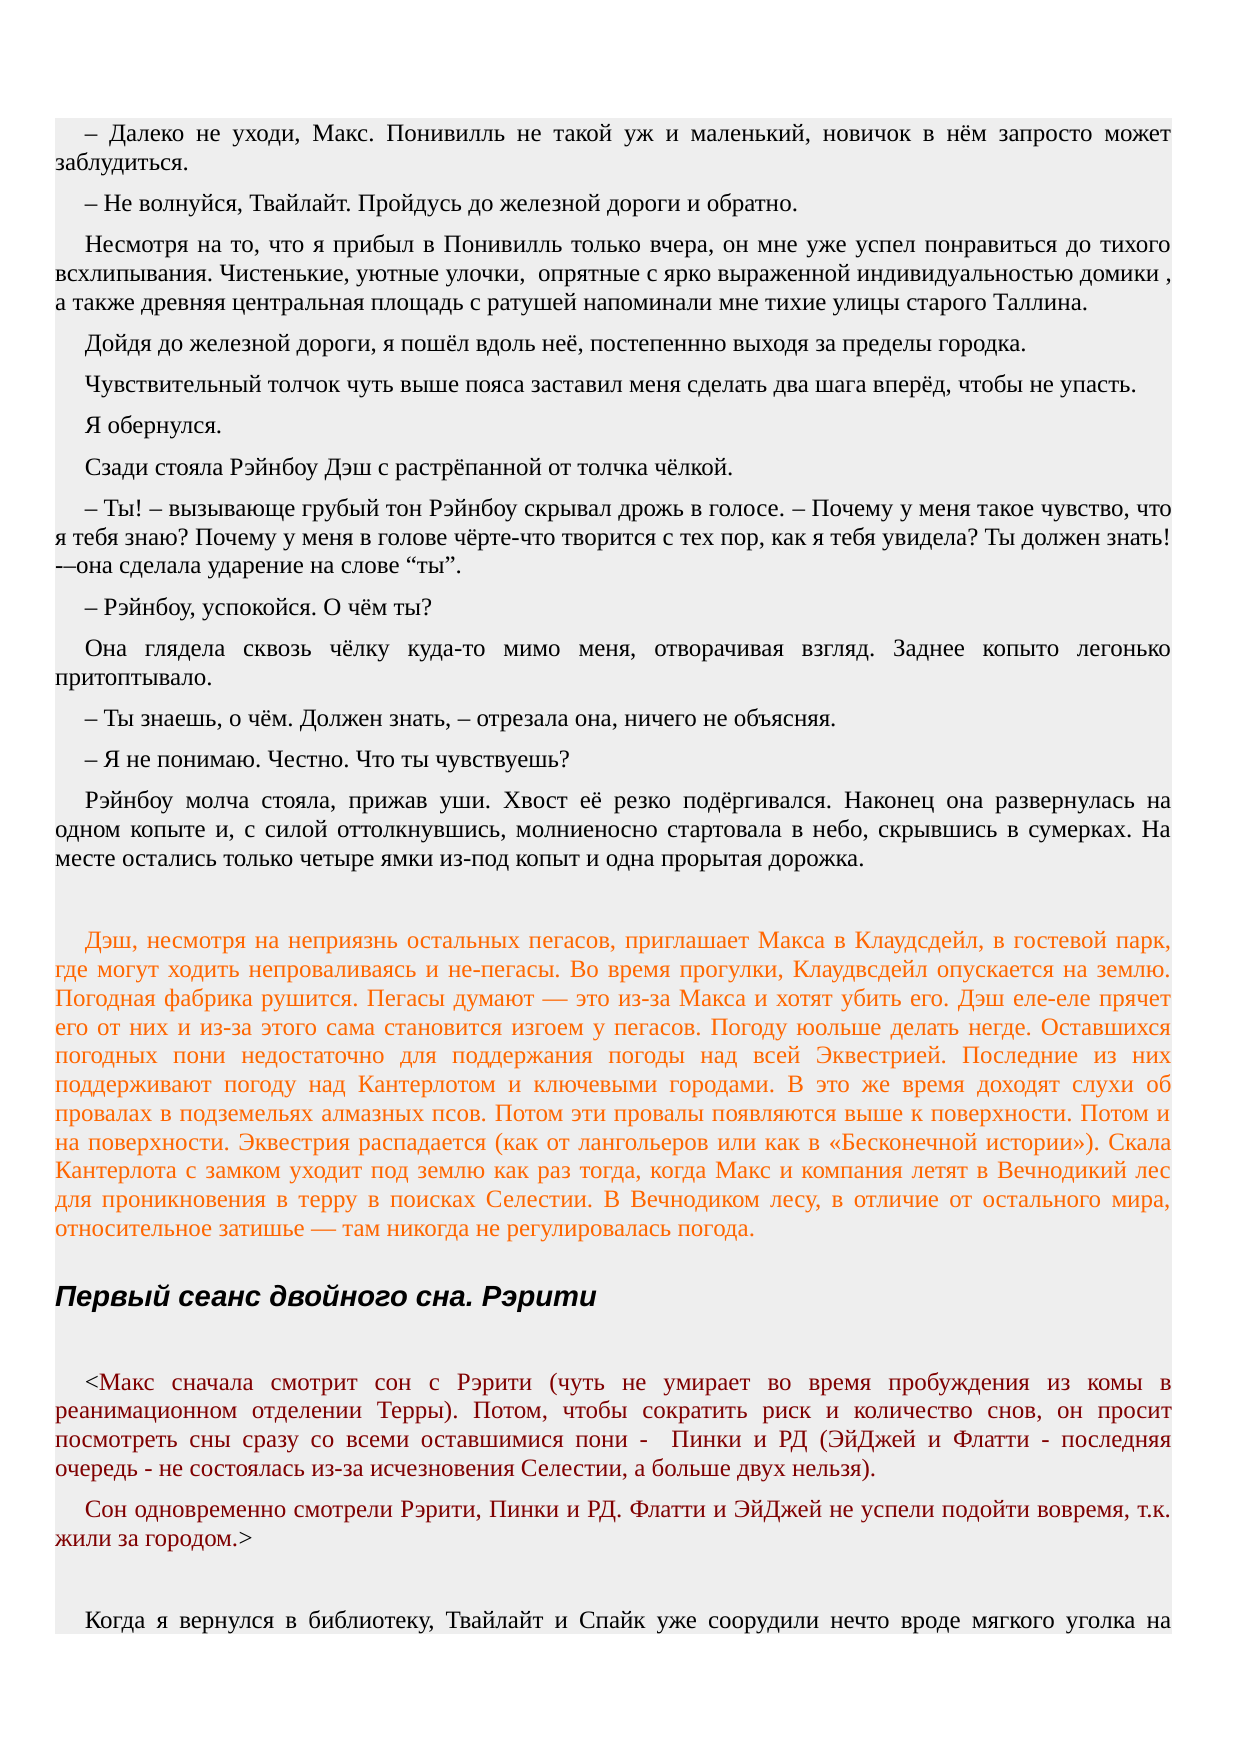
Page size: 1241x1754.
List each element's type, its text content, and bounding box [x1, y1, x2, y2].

text – Я не понимаю. Честно. Что ты чувствуешь? [55, 744, 1172, 773]
text Дойдя до железной дороги, я пошёл вдоль неё, постепеннно выходя за пределы городка. [55, 328, 1172, 357]
text Сзади стояла Рэйнбоу Дэш с растрёпанной от толчка чёлкой. [55, 452, 1172, 481]
text – Не волнуйся, Твайлайт. Пройдусь до железной дороги и обратно. [55, 188, 1172, 217]
text <Макс сначала смотрит сон с Рэрити (чуть не умирает во время пробуждения из комы в реанимационном отделении Терры). Потом, чтобы сократить риск и количество снов, он просит посмотреть сны сразу со всеми оставшимися пони - Пинки и РД (ЭйДжей и Флатти - последняя очередь - не состоялась из-за исчезновения Селестии, а больше двух нельзя). [55, 1367, 1172, 1482]
subtitle Первый сеанс двойного сна. Рэрити [55, 1279, 1172, 1313]
text – Ты знаешь, о чём. Должен знать, – отрезала она, ничего не объясняя. [55, 703, 1172, 732]
text Чувствительный толчок чуть выше пояса заставил меня сделать два шага вперёд, чтобы не упасть. [55, 369, 1172, 398]
text – Рэйнбоу, успокойся. О чём ты? [55, 592, 1172, 621]
text – Ты! – вызывающе грубый тон Рэйнбоу скрывал дрожь в голосе. – Почему у меня такое чувство, что я тебя знаю? Почему у меня в голове чёрте-что творится с тех пор, как я тебя увидела? Ты должен знать! -–она сделала ударение на слове “ты”. [55, 493, 1172, 579]
text Дэш, несмотря на неприязнь остальных пегасов, приглашает Макса в Клаудсдейл, в гостевой парк, где могут ходить непроваливаясь и не-пегасы. Во время прогулки, Клаудвсдейл опускается на землю. Погодная фабрика рушится. Пегасы думают — это из-за Макса и хотят убить его. Дэш еле-еле прячет его от них и из-за этого сама становится изгоем у пегасов. Погоду юольше делать негде. Оставшихся погодных пони недостаточно для поддержания погоды над всей Эквестрией. Последние из них поддерживают погоду над Кантерлотом и ключевыми городами. В это же время доходят слухи об провалах в подземельях алмазных псов. Потом эти провалы появляются выше к поверхности. Потом и на поверхности. Эквестрия распадается (как от лангольеров или как в «Бесконечной истории»). Скала Кантерлота с замком уходит под землю как раз тогда, когда Макс и компания летят в Вечнодикий лес для проникновения в терру в поисках Селестии. В Вечнодиком лесу, в отличие от остального мира, относительное затишье — там никогда не регулировалась погода. [55, 926, 1172, 1242]
text Когда я вернулся в библиотеку, Твайлайт и Спайк уже соорудили нечто вроде мягкого уголка на [55, 1605, 1172, 1634]
text Сон одновременно смотрели Рэрити, Пинки и РД. Флатти и ЭйДжей не успели подойти вовремя, т.к. жили за городом.> [55, 1494, 1172, 1552]
text – Далеко не уходи, Макс. Понивилль не такой уж и маленький, новичок в нём запросто может заблудиться. [55, 118, 1172, 176]
text Она глядела сквозь чёлку куда-то мимо меня, отворачивая взгляд. Заднее копыто легонько притоптывало. [55, 633, 1172, 691]
text Рэйнбоу молча стояла, прижав уши. Хвост её резко подёргивался. Наконец она развернулась на одном копыте и, с силой оттолкнувшись, молниеносно стартовала в небо, скрывшись в сумерках. На месте остались только четыре ямки из-под копыт и одна прорытая дорожка. [55, 786, 1172, 872]
text Я обернулся. [55, 411, 1172, 439]
text Несмотря на то, что я прибыл в Понивилль только вчера, он мне уже успел понравиться до тихого всхлипывания. Чистенькие, уютные улочки, опрятные с ярко выраженной индивидуальностью домики , а также древняя центральная площадь с ратушей напоминали мне тихие улицы старого Таллина. [55, 229, 1172, 316]
